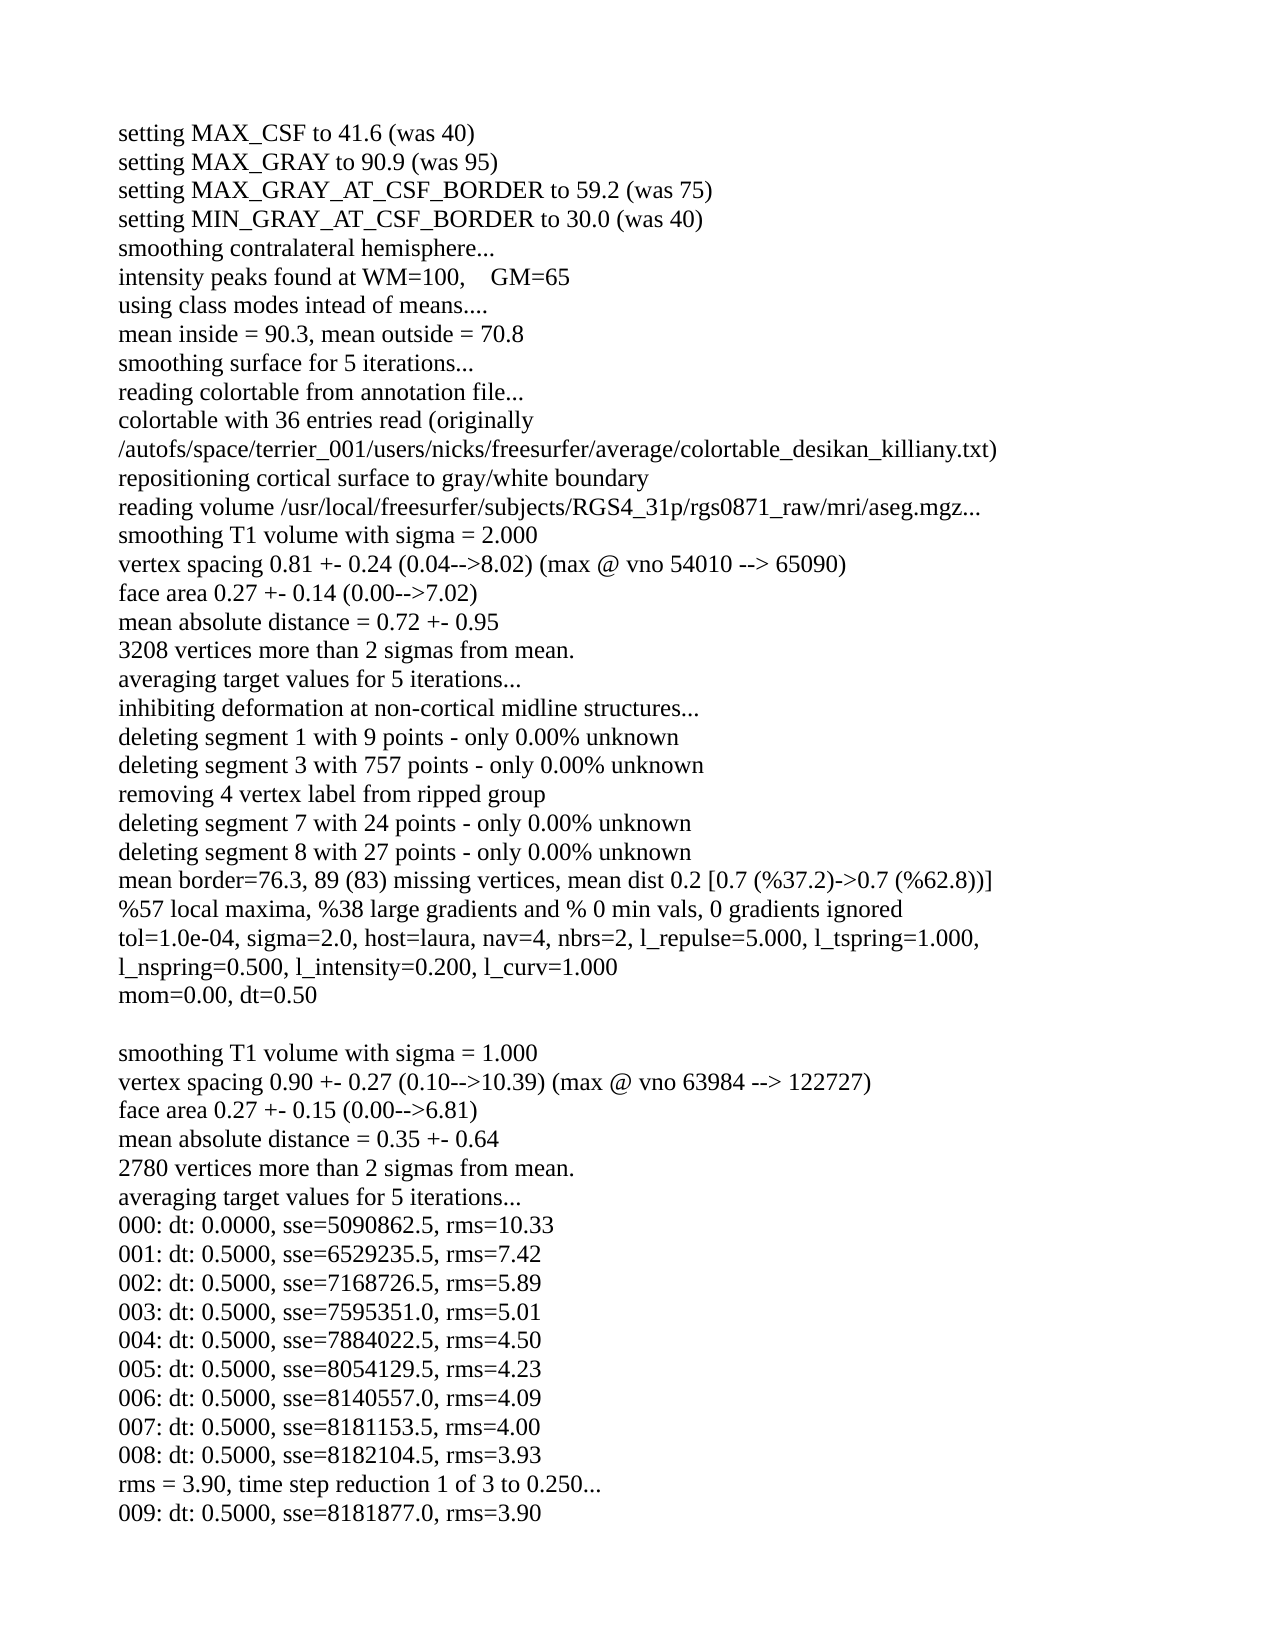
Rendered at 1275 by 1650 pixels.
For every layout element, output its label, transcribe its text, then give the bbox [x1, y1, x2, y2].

text 002: dt: 0.5000, sse=7168726.5, rms=5.89 [118, 1268, 1157, 1297]
text vertex spacing 0.90 +- 0.27 (0.10-->10.39) (max @ vno 63984 --> 122727) [118, 1067, 1157, 1096]
text intensity peaks found at WM=100, GM=65 [118, 262, 1157, 291]
text vertex spacing 0.81 +- 0.24 (0.04-->8.02) (max @ vno 54010 --> 65090) [118, 549, 1157, 578]
text mean inside = 90.3, mean outside = 70.8 [118, 319, 1157, 348]
text smoothing contralateral hemisphere... [118, 233, 1157, 262]
text rms = 3.90, time step reduction 1 of 3 to 0.250... [118, 1469, 1157, 1498]
text reading volume /usr/local/freesurfer/subjects/RGS4_31p/rgs0871_raw/mri/aseg.mgz... [118, 492, 1157, 521]
text using class modes intead of means.... [118, 291, 1157, 319]
text 003: dt: 0.5000, sse=7595351.0, rms=5.01 [118, 1297, 1157, 1326]
text setting MAX_GRAY to 90.9 (was 95) [118, 147, 1157, 176]
text averaging target values for 5 iterations... [118, 664, 1157, 693]
text deleting segment 7 with 24 points - only 0.00% unknown [118, 808, 1157, 837]
text tol=1.0e-04, sigma=2.0, host=laura, nav=4, nbrs=2, l_repulse=5.000, l_tspring=1.000, l_nspring=0.500, l_intensity=0.200, l_curv=1.000 [118, 923, 1157, 981]
text mean absolute distance = 0.35 +- 0.64 [118, 1124, 1157, 1153]
text smoothing surface for 5 iterations... [118, 348, 1157, 377]
text deleting segment 1 with 9 points - only 0.00% unknown [118, 722, 1157, 751]
text 2780 vertices more than 2 sigmas from mean. [118, 1153, 1157, 1182]
text removing 4 vertex label from ripped group [118, 779, 1157, 808]
text 007: dt: 0.5000, sse=8181153.5, rms=4.00 [118, 1412, 1157, 1441]
text mean border=76.3, 89 (83) missing vertices, mean dist 0.2 [0.7 (%37.2)->0.7 (%62.8))] [118, 866, 1157, 894]
text 3208 vertices more than 2 sigmas from mean. [118, 636, 1157, 664]
text setting MIN_GRAY_AT_CSF_BORDER to 30.0 (was 40) [118, 204, 1157, 233]
text setting MAX_GRAY_AT_CSF_BORDER to 59.2 (was 75) [118, 176, 1157, 204]
text inhibiting deformation at non-cortical midline structures... [118, 693, 1157, 722]
text repositioning cortical surface to gray/white boundary [118, 463, 1157, 492]
text reading colortable from annotation file... [118, 377, 1157, 406]
text 006: dt: 0.5000, sse=8140557.0, rms=4.09 [118, 1383, 1157, 1412]
text %57 local maxima, %38 large gradients and % 0 min vals, 0 gradients ignored [118, 894, 1157, 923]
text 001: dt: 0.5000, sse=6529235.5, rms=7.42 [118, 1239, 1157, 1268]
text 009: dt: 0.5000, sse=8181877.0, rms=3.90 [118, 1498, 1157, 1527]
text colortable with 36 entries read (originally /autofs/space/terrier_001/users/nicks/freesurfer/average/colortable_desikan_killiany.txt) [118, 406, 1157, 463]
text 004: dt: 0.5000, sse=7884022.5, rms=4.50 [118, 1326, 1157, 1354]
text mean absolute distance = 0.72 +- 0.95 [118, 607, 1157, 636]
text smoothing T1 volume with sigma = 1.000 [118, 1038, 1157, 1067]
text deleting segment 8 with 27 points - only 0.00% unknown [118, 837, 1157, 866]
text averaging target values for 5 iterations... [118, 1182, 1157, 1211]
text deleting segment 3 with 757 points - only 0.00% unknown [118, 751, 1157, 779]
text face area 0.27 +- 0.14 (0.00-->7.02) [118, 578, 1157, 607]
text mom=0.00, dt=0.50 [118, 981, 1157, 1009]
text 005: dt: 0.5000, sse=8054129.5, rms=4.23 [118, 1354, 1157, 1383]
text face area 0.27 +- 0.15 (0.00-->6.81) [118, 1096, 1157, 1124]
text 008: dt: 0.5000, sse=8182104.5, rms=3.93 [118, 1441, 1157, 1469]
text smoothing T1 volume with sigma = 2.000 [118, 521, 1157, 549]
text setting MAX_CSF to 41.6 (was 40) [118, 118, 1157, 147]
text 000: dt: 0.0000, sse=5090862.5, rms=10.33 [118, 1211, 1157, 1239]
